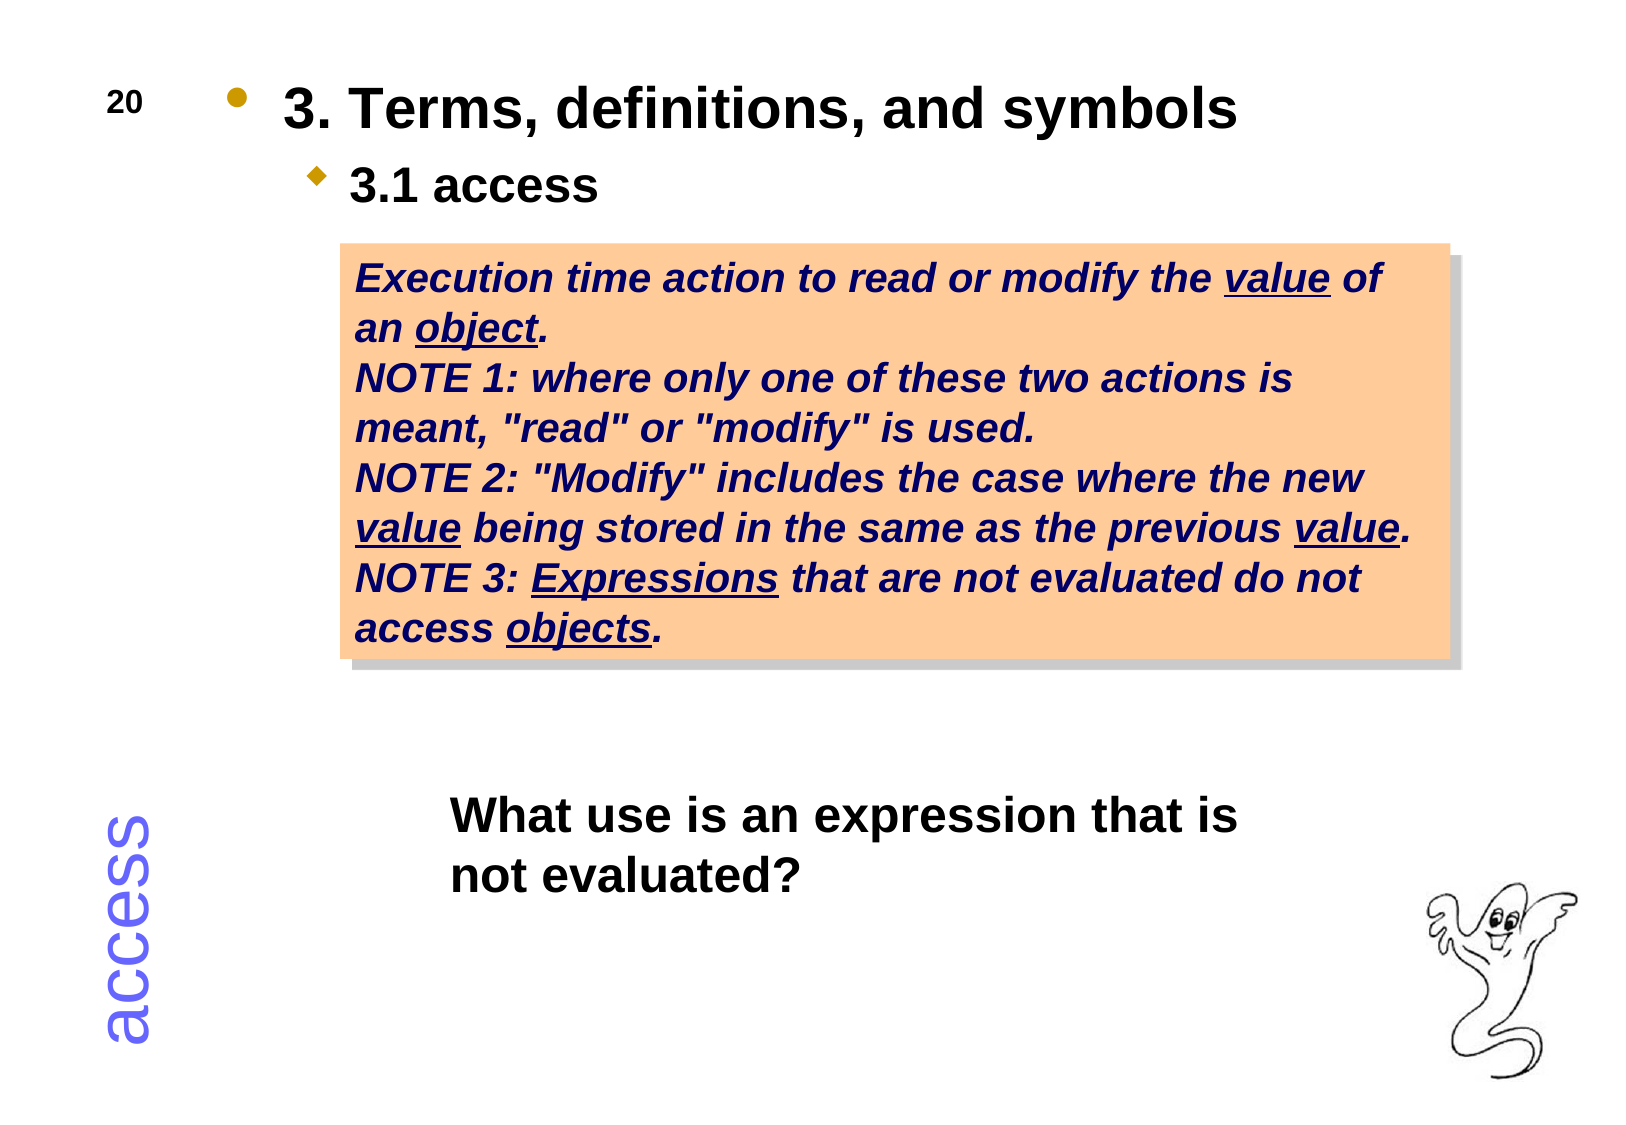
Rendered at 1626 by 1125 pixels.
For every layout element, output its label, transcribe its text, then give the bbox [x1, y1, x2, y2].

title access [50, 187, 188, 1063]
text_box What use is an expression that is not evaluated? [434, 774, 1297, 911]
picture [1426, 881, 1581, 1083]
list 3. Terms, definitions, and symbols 3.1 access [212, 62, 1550, 1063]
text_box Execution time action to read or modify the value of an object. NOTE 1: where only one of these two actions is meant, "read" or "modify" is used. NOTE 2: "Modify" includes the case where the new value being stored in the same as the previous value. NOTE 3: Expressions that are not evaluated do not access objects. [340, 243, 1451, 659]
